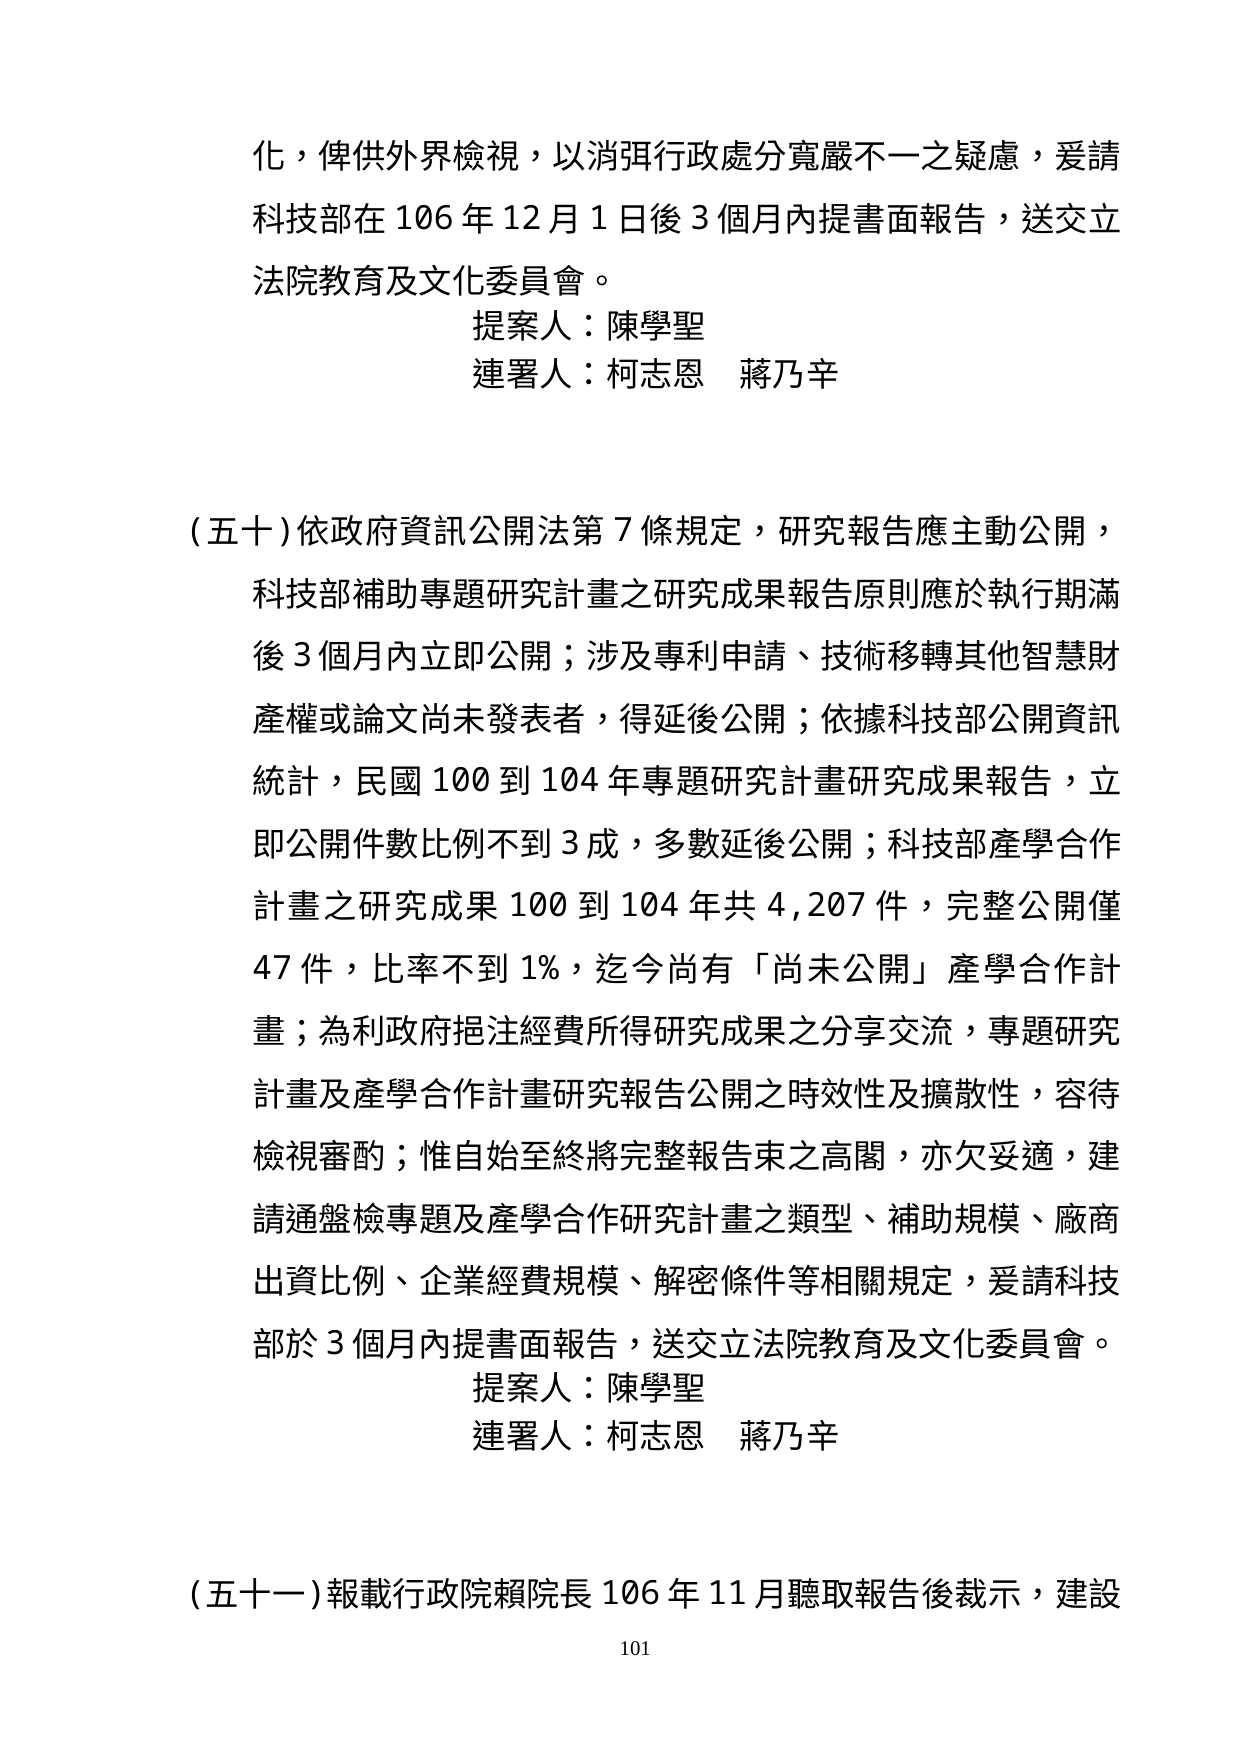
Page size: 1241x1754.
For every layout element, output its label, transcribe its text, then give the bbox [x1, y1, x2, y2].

text 提案人：陳學聖 [473, 1362, 1122, 1410]
text (五十一)報載行政院賴院長106年11月聽取報告後裁示，建設 [185, 1550, 1122, 1612]
text (五十)依政府資訊公開法第7條規定，研究報告應主動公開，科技部補助專題研究計畫之研究成果報告原則應於執行期滿後3個月內立即公開；涉及專利申請、技術移轉其他智慧財產權或論文尚未發表者，得延後公開；依據科技部公開資訊統計，民國100到104年專題研究計畫研究成果報告，立即公開件數比例不到3成，多數延後公開；科技部產學合作計畫之研究成果100到104年共4,207件，完整公開僅47件，比率不到1%，迄今尚有「尚未公開」產學合作計畫；為利政府挹注經費所得研究成果之分享交流，專題研究計畫及產學合作計畫研究報告公開之時效性及擴散性，容待檢視審酌；惟自始至終將完整報告束之高閣，亦欠妥適，建請通盤檢專題及產學合作研究計畫之類型、補助規模、廠商出資比例、企業經費規模、解密條件等相關規定，爰請科技部於3個月內提書面報告，送交立法院教育及文化委員會。 [185, 487, 1122, 1362]
text 連署人：柯志恩 蔣乃辛 [473, 1410, 1122, 1458]
text 化，俾供外界檢視，以消弭行政處分寬嚴不一之疑慮，爰請科技部在106年12月1日後3個月內提書面報告，送交立法院教育及文化委員會。 [185, 112, 1122, 300]
text 提案人：陳學聖 [473, 300, 1122, 348]
text 連署人：柯志恩 蔣乃辛 [473, 348, 1122, 396]
